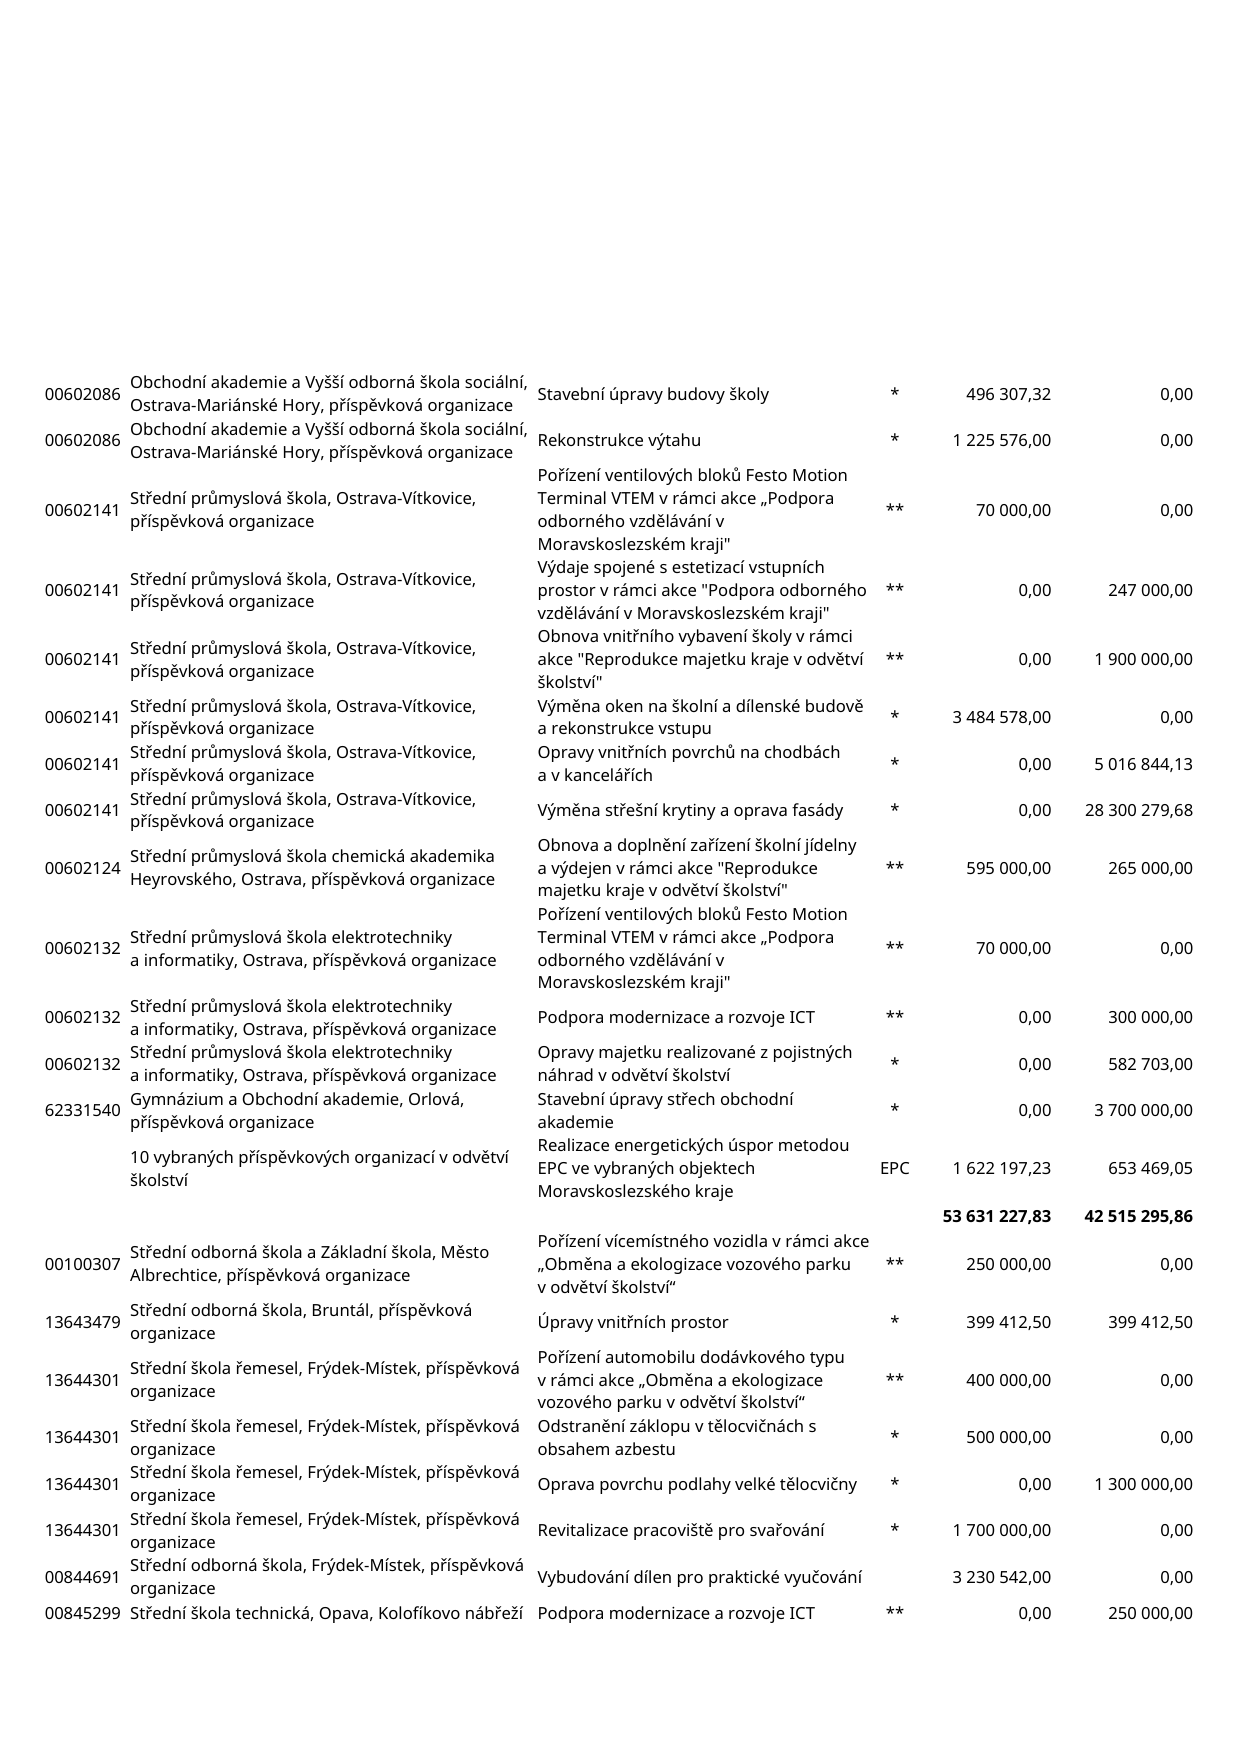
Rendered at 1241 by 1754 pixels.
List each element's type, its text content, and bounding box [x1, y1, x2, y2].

table_cell 0,00 [1058, 694, 1198, 740]
table_cell 0,00 [916, 1600, 1057, 1626]
table_cell * [875, 1415, 915, 1460]
table_cell Střední škola řemesel, Frýdek-Místek, příspěvková organizace [124, 1461, 531, 1506]
table_cell Celkem střední odborné školy [42, 1203, 915, 1229]
table_cell 0,00 [916, 556, 1057, 624]
table_cell Střední škola řemesel, Frýdek-Místek, příspěvková organizace [124, 1345, 531, 1413]
table_cell ** [875, 995, 915, 1040]
table_cell Obchodní akademie a Vyšší odborná škola sociální, Ostrava-Mariánské Hory, příspěvková organizace [124, 371, 531, 417]
table_cell 00844691 [42, 1554, 123, 1599]
table_cell Střední škola řemesel, Frýdek-Místek, příspěvková organizace [124, 1508, 531, 1553]
table_cell 13643479 [42, 1299, 123, 1344]
table_cell 28 300 279,68 [1058, 787, 1198, 833]
table_cell * [875, 1461, 915, 1506]
table_cell 0,00 [916, 995, 1057, 1040]
table_cell Opravy vnitřních povrchů na chodbách a v kancelářích [532, 741, 874, 786]
table_cell 0,00 [1058, 1508, 1198, 1553]
table_cell 70 000,00 [916, 464, 1057, 555]
table_cell 1 900 000,00 [1058, 625, 1198, 693]
table_cell * [875, 371, 915, 417]
table_cell 400 000,00 [916, 1345, 1057, 1413]
table_cell Střední průmyslová škola, Ostrava-Vítkovice, příspěvková organizace [124, 464, 531, 555]
table_header Neinvestice [1058, 75, 1198, 370]
table_cell 399 412,50 [1058, 1299, 1198, 1344]
table_cell 0,00 [1058, 1554, 1198, 1599]
table_cell 00602141 [42, 694, 123, 740]
table_cell 653 469,05 [1058, 1134, 1198, 1202]
table_cell Oprava povrchu podlahy velké tělocvičny [532, 1461, 874, 1506]
table_cell Stavební úpravy budovy školy [532, 371, 874, 417]
table_cell 0,00 [1058, 464, 1198, 555]
table_header Investice [916, 75, 1057, 370]
table_cell 1 225 576,00 [916, 418, 1057, 463]
table_cell 00602141 [42, 741, 123, 786]
table_cell EPC [875, 1134, 915, 1202]
table_cell 0,00 [916, 1088, 1057, 1133]
table_cell 0,00 [916, 625, 1057, 693]
table_cell 00602141 [42, 787, 123, 833]
table_cell 0,00 [1058, 1230, 1198, 1298]
table_cell 00602141 [42, 556, 123, 624]
table_cell Opravy majetku realizované z pojistných náhrad v odvětví školství [532, 1041, 874, 1087]
table_cell 0,00 [916, 1041, 1057, 1087]
table_cell 0,00 [1058, 1415, 1198, 1460]
table_cell 595 000,00 [916, 834, 1057, 902]
table_cell 00602124 [42, 834, 123, 902]
table_cell 250 000,00 [1058, 1600, 1198, 1626]
table_cell 42 515 295,86 [1058, 1203, 1198, 1229]
table_cell Podpora modernizace a rozvoje ICT [532, 995, 874, 1040]
table_cell 00845299 [42, 1600, 123, 1626]
table_cell 1 300 000,00 [1058, 1461, 1198, 1506]
table_cell ** [875, 1600, 915, 1626]
table_cell 00100307 [42, 1230, 123, 1298]
table_cell 0,00 [916, 787, 1057, 833]
table_cell 5 016 844,13 [1058, 741, 1198, 786]
table_cell 3 484 578,00 [916, 694, 1057, 740]
table_cell Stavební úpravy střech obchodní akademie [532, 1088, 874, 1133]
table_cell 582 703,00 [1058, 1041, 1198, 1087]
table_cell * [875, 787, 915, 833]
table_cell Pořízení vícemístného vozidla v rámci akce „Obměna a ekologizace vozového parku v odvětví školství“ [532, 1230, 874, 1298]
table_cell 496 307,32 [916, 371, 1057, 417]
table_cell Odstranění záklopu v tělocvičnách s obsahem azbestu [532, 1415, 874, 1460]
table_cell Střední odborná škola a Základní škola, Město Albrechtice, příspěvková organizace [124, 1230, 531, 1298]
table_cell Realizace energetických úspor metodou EPC ve vybraných objektech Moravskoslezského kraje [532, 1134, 874, 1202]
table_cell Střední průmyslová škola, Ostrava-Vítkovice, příspěvková organizace [124, 694, 531, 740]
table_header Příjemce [124, 75, 531, 370]
table_cell Střední průmyslová škola elektrotechniky a informatiky, Ostrava, příspěvková organizace [124, 903, 531, 994]
table_cell * [875, 1041, 915, 1087]
table_cell Podpora modernizace a rozvoje ICT [532, 1600, 874, 1626]
table_cell 00602141 [42, 625, 123, 693]
table_cell Výměna střešní krytiny a oprava fasády [532, 787, 874, 833]
table_cell Střední průmyslová škola, Ostrava-Vítkovice, příspěvková organizace [124, 556, 531, 624]
table_cell 1 700 000,00 [916, 1508, 1057, 1553]
table_cell * [875, 741, 915, 786]
table_cell 300 000,00 [1058, 995, 1198, 1040]
table_cell Střední průmyslová škola, Ostrava-Vítkovice, příspěvková organizace [124, 625, 531, 693]
table_cell 00602132 [42, 1041, 123, 1087]
table_cell 00602132 [42, 903, 123, 994]
table_cell 70 000,00 [916, 903, 1057, 994]
table_cell Střední průmyslová škola, Ostrava-Vítkovice, příspěvková organizace [124, 787, 531, 833]
table_cell 0,00 [1058, 418, 1198, 463]
table_cell Pořízení ventilových bloků Festo Motion Terminal VTEM v rámci akce „Podpora odborného vzdělávání v Moravskoslezském kraji" [532, 464, 874, 555]
table_cell 265 000,00 [1058, 834, 1198, 902]
table_cell 0,00 [916, 1461, 1057, 1506]
table_cell Pořízení ventilových bloků Festo Motion Terminal VTEM v rámci akce „Podpora odborného vzdělávání v Moravskoslezském kraji" [532, 903, 874, 994]
table_cell 500 000,00 [916, 1415, 1057, 1460]
table_cell * [875, 1299, 915, 1344]
table_cell Úpravy vnitřních prostor [532, 1299, 874, 1344]
table_cell 00602132 [42, 995, 123, 1040]
table_cell Střední odborná škola, Frýdek-Místek, příspěvková organizace [124, 1554, 531, 1599]
table_cell Střední průmyslová škola elektrotechniky a informatiky, Ostrava, příspěvková organizace [124, 1041, 531, 1087]
table_cell ** [875, 1230, 915, 1298]
table_cell Střední průmyslová škola chemická akademika Heyrovského, Ostrava, příspěvková organizace [124, 834, 531, 902]
table_cell 247 000,00 [1058, 556, 1198, 624]
table_cell Střední škola technická, Opava, Kolofíkovo nábřeží [124, 1600, 531, 1626]
table_cell 3 230 542,00 [916, 1554, 1057, 1599]
table_cell Výdaje spojené s estetizací vstupních prostor v rámci akce "Podpora odborného vzdělávání v Moravskoslezském kraji" [532, 556, 874, 624]
table_cell ** [875, 464, 915, 555]
table_cell ** [875, 556, 915, 624]
table_cell Výměna oken na školní a dílenské budově a rekonstrukce vstupu [532, 694, 874, 740]
table_cell 13644301 [42, 1461, 123, 1506]
table_cell 1 622 197,23 [916, 1134, 1057, 1202]
table_cell ** [875, 834, 915, 902]
table_cell ** [875, 1345, 915, 1413]
table_cell Pořízení automobilu dodávkového typu v rámci akce „Obměna a ekologizace vozového parku v odvětví školství“ [532, 1345, 874, 1413]
table_cell 53 631 227,83 [916, 1203, 1057, 1229]
table_cell 13644301 [42, 1415, 123, 1460]
table_cell * [875, 1088, 915, 1133]
table_cell Rekonstrukce výtahu [532, 418, 874, 463]
table_cell Revitalizace pracoviště pro svařování [532, 1508, 874, 1553]
table_cell 0,00 [1058, 1345, 1198, 1413]
table_cell Střední škola řemesel, Frýdek-Místek, příspěvková organizace [124, 1415, 531, 1460]
table_cell Gymnázium a Obchodní akademie, Orlová, příspěvková organizace [124, 1088, 531, 1133]
table_cell ** [875, 625, 915, 693]
table_cell 0,00 [1058, 903, 1198, 994]
table_cell 399 412,50 [916, 1299, 1057, 1344]
table_cell Vybudování dílen pro praktické vyučování [532, 1554, 874, 1599]
table_cell 00602086 [42, 418, 123, 463]
table_cell 13644301 [42, 1508, 123, 1553]
table_cell Obchodní akademie a Vyšší odborná škola sociální, Ostrava-Mariánské Hory, příspěvková organizace [124, 418, 531, 463]
table_cell ** [875, 903, 915, 994]
table_cell Střední průmyslová škola, Ostrava-Vítkovice, příspěvková organizace [124, 741, 531, 786]
table_cell Střední průmyslová škola elektrotechniky a informatiky, Ostrava, příspěvková organizace [124, 995, 531, 1040]
table_cell Obnova vnitřního vybavení školy v rámci akce "Reprodukce majetku kraje v odvětví školství" [532, 625, 874, 693]
table_cell 00602141 [42, 464, 123, 555]
table_cell 3 700 000,00 [1058, 1088, 1198, 1133]
table_cell 0,00 [1058, 371, 1198, 417]
table_cell Střední odborná škola, Bruntál, příspěvková organizace [124, 1299, 531, 1344]
table_cell 10 vybraných příspěvkových organizací v odvětví školství [124, 1134, 531, 1202]
table_cell Obnova a doplnění zařízení školní jídelny a výdejen v rámci akce "Reprodukce majetku kraje v odvětví školství" [532, 834, 874, 902]
table_cell 250 000,00 [916, 1230, 1057, 1298]
table_cell * [875, 418, 915, 463]
table_cell * [875, 694, 915, 740]
table_cell 62331540 [42, 1088, 123, 1133]
table_header Název akce [532, 75, 874, 370]
table_cell 00602086 [42, 371, 123, 417]
table_cell 0,00 [916, 741, 1057, 786]
table_header IČO [42, 75, 123, 370]
table_cell [875, 1554, 915, 1599]
table_cell * [875, 1508, 915, 1553]
table_header Forma poskytnutí [875, 75, 915, 370]
table_cell [42, 1134, 123, 1202]
table_cell 13644301 [42, 1345, 123, 1413]
